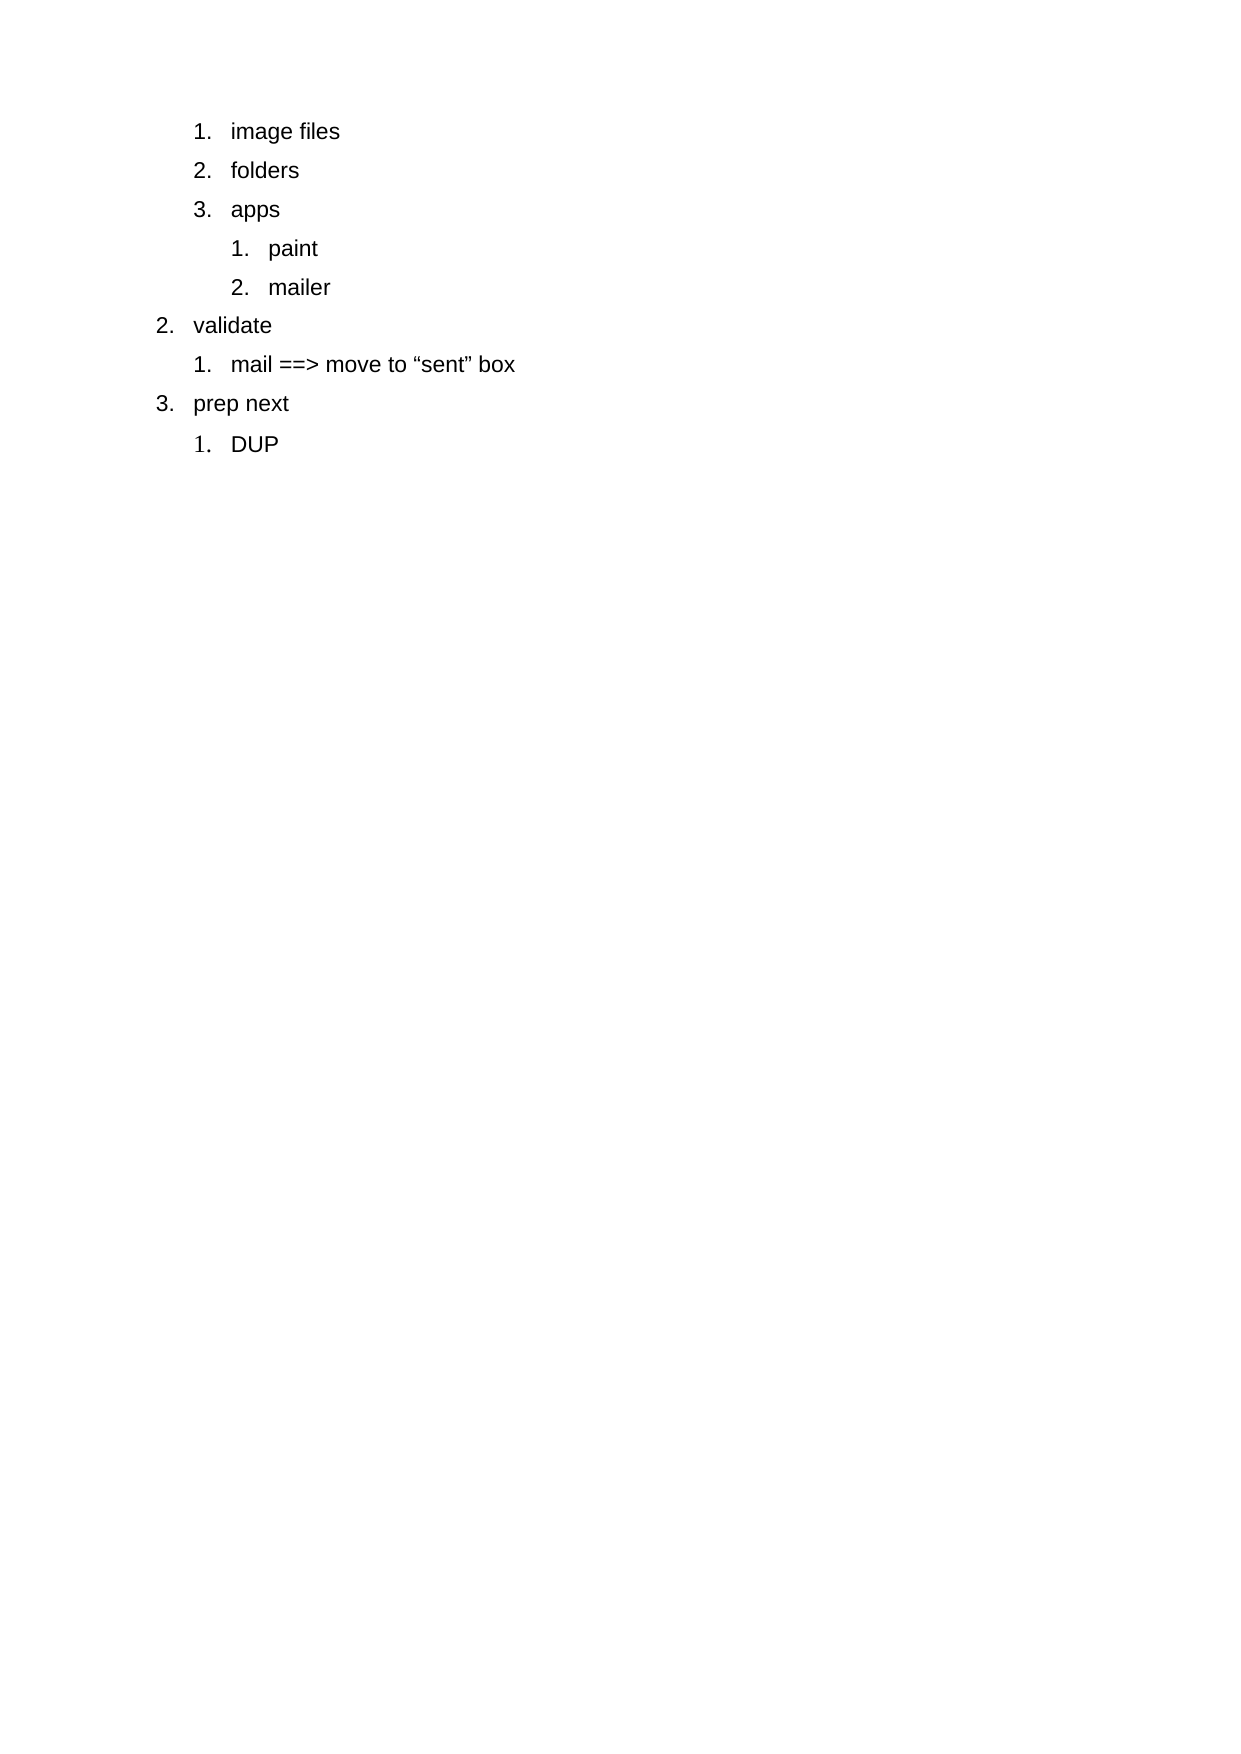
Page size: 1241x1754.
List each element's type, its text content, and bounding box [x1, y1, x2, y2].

list apps [193, 196, 1122, 222]
list folders [193, 157, 1122, 183]
list prep next [156, 390, 1122, 416]
list paint [231, 235, 1122, 261]
list DUP [193, 429, 1122, 486]
list validate [156, 312, 1122, 339]
list mailer [231, 273, 1122, 300]
list image files [193, 118, 1122, 144]
list mail ==> move to “sent” box [193, 351, 1122, 378]
